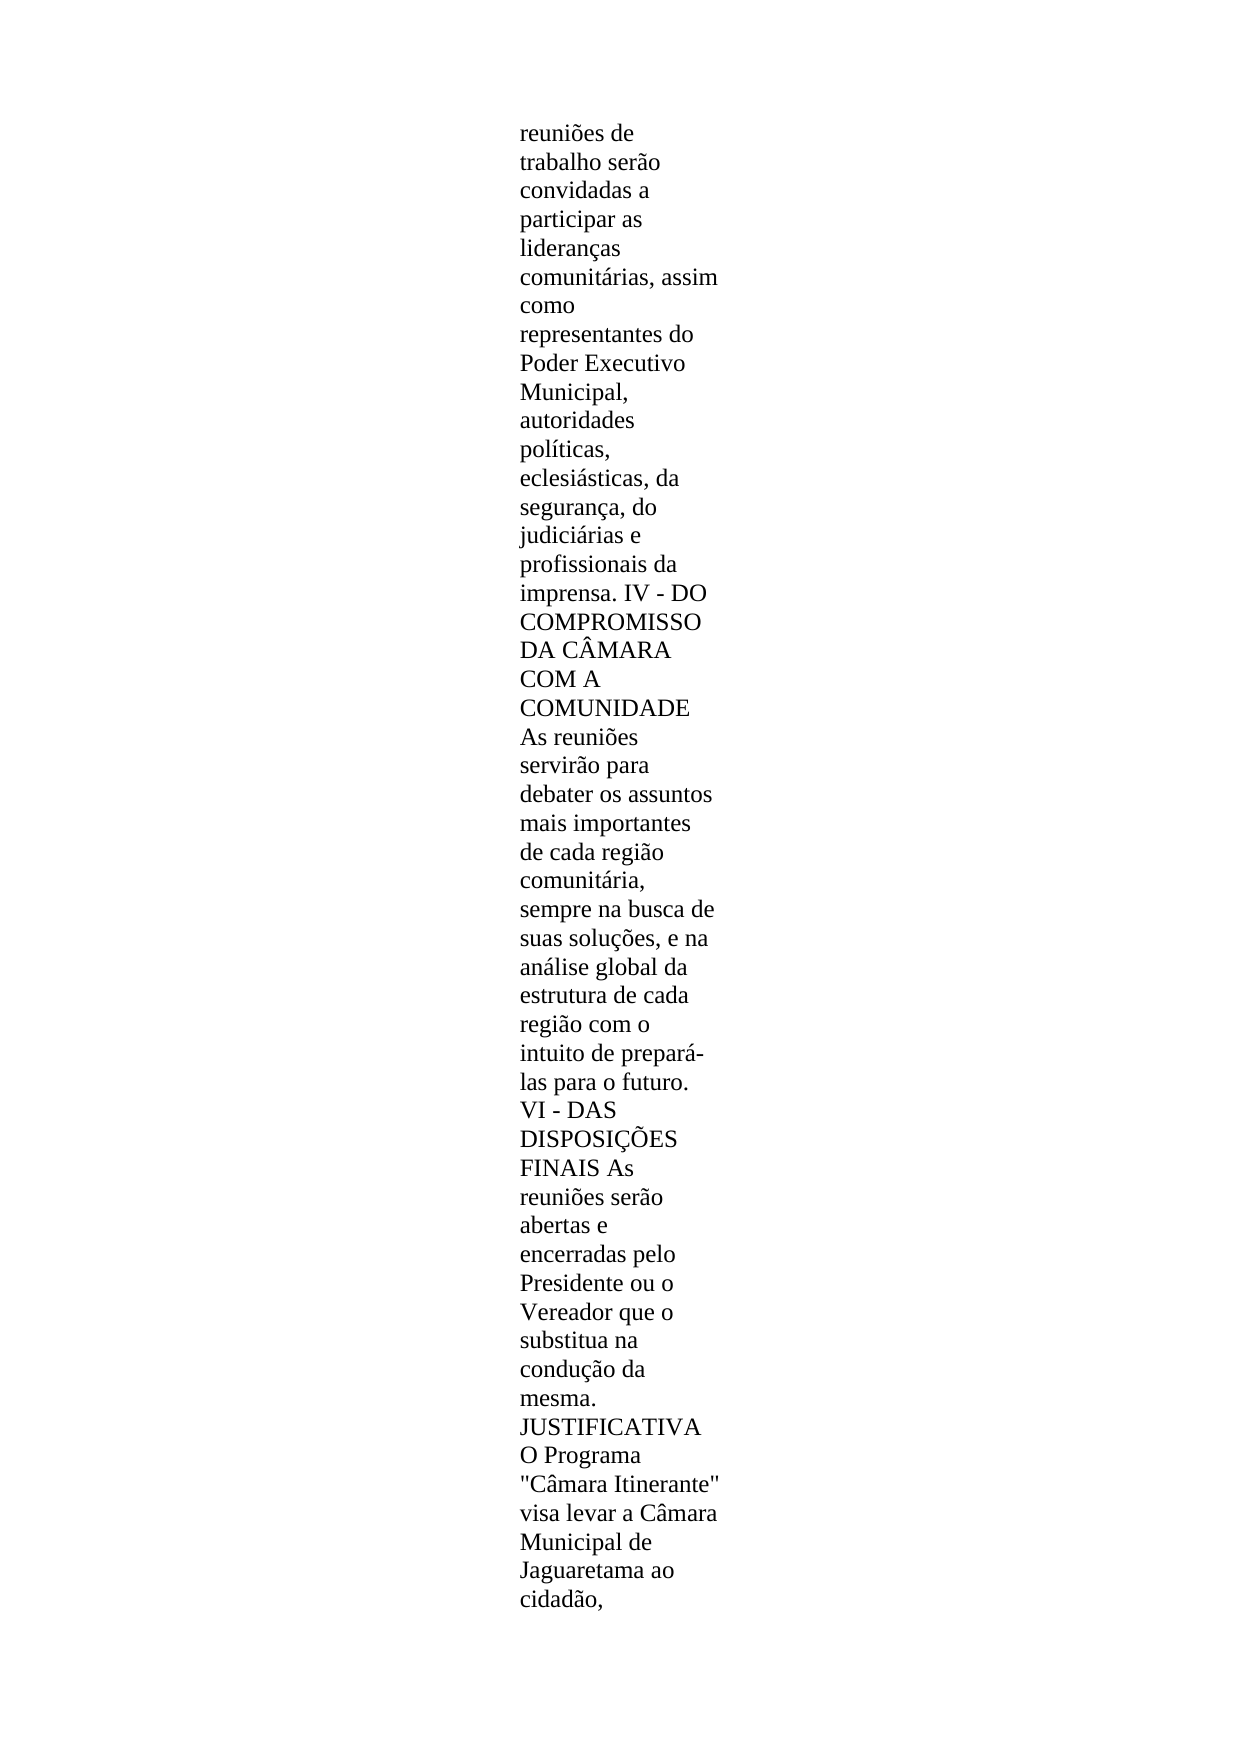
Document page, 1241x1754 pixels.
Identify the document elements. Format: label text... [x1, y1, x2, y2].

table_cell [921, 118, 1122, 1613]
table_cell [720, 118, 921, 1613]
table_cell reuniões de trabalho serão convidadas a participar as lideranças comunitárias, assim como representantes do Poder Executivo Municipal, autoridades políticas, eclesiásticas, da segurança, do judiciárias e profissionais da imprensa. IV - DO COMPROMISSO DA CÂMARA COM A COMUNIDADE As reuniões servirão para debater os assuntos mais importantes de cada região comunitária, sempre na busca de suas soluções, e na análise global da estrutura de cada região com o intuito de prepará-las para o futuro. VI - DAS DISPOSIÇÕES FINAIS As reuniões serão abertas e encerradas pelo Presidente ou o Vereador que o substitua na condução da mesma. JUSTIFICATIVA O Programa "Câmara Itinerante" visa levar a Câmara Municipal de Jaguaretama ao cidadão, [520, 118, 720, 1613]
table_cell [319, 118, 519, 1613]
table_cell [118, 118, 319, 1613]
